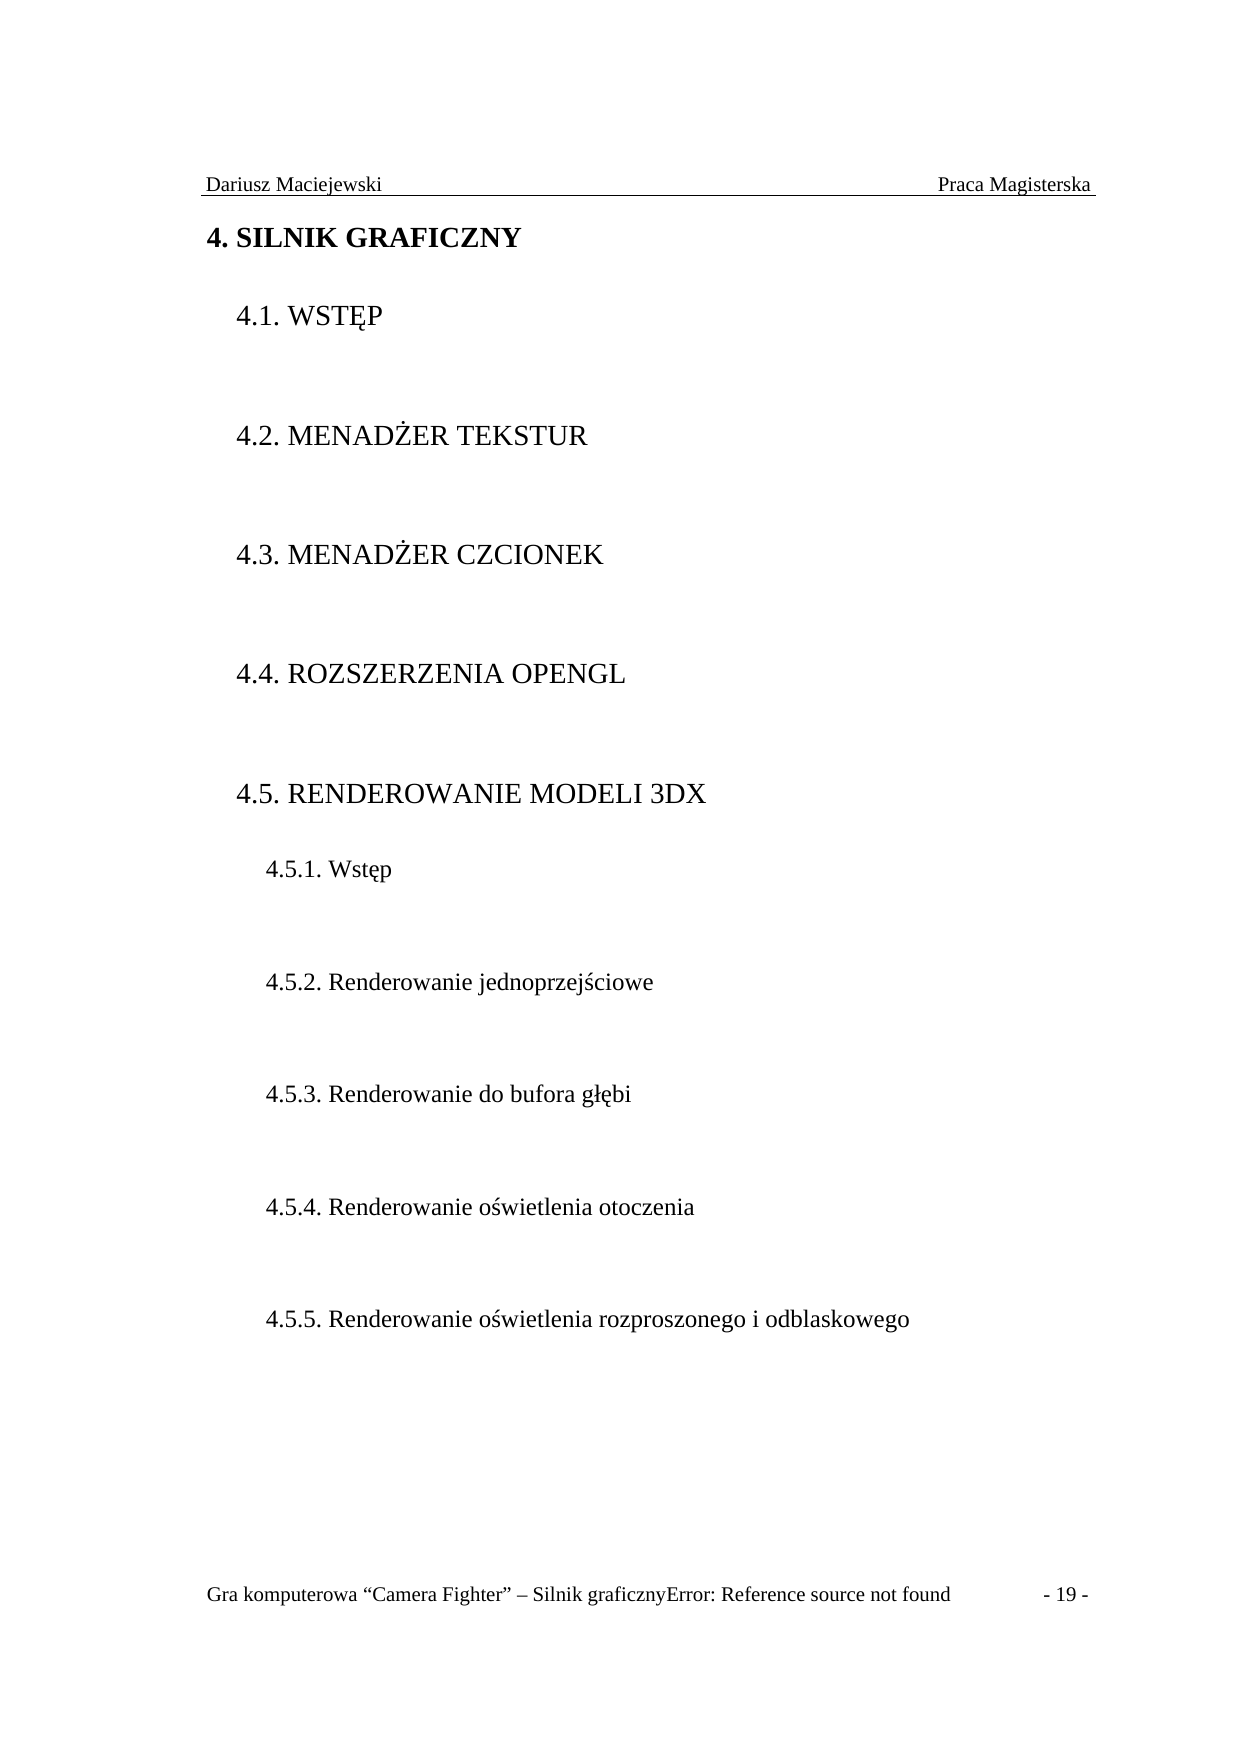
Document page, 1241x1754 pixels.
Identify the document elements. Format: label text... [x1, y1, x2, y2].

subtitle Menadżer tekstur [207, 419, 1092, 451]
subtitle Silnik graficzny [207, 221, 1092, 254]
subtitle Renderowanie jednoprzejściowe [207, 968, 1092, 996]
subtitle Renderowanie oświetlenia otoczenia [207, 1193, 1092, 1221]
subtitle Renderowanie oświetlenia rozproszonego i odblaskowego [207, 1306, 1092, 1333]
subtitle Menadżer czcionek [207, 538, 1092, 571]
subtitle Renderowanie modeli 3dx [207, 777, 1092, 809]
subtitle Rozszerzenia OpenGL [207, 658, 1092, 690]
subtitle Renderowanie do bufora głębi [207, 1080, 1092, 1108]
subtitle Wstęp [207, 855, 1092, 883]
subtitle Wstęp [207, 299, 1092, 332]
